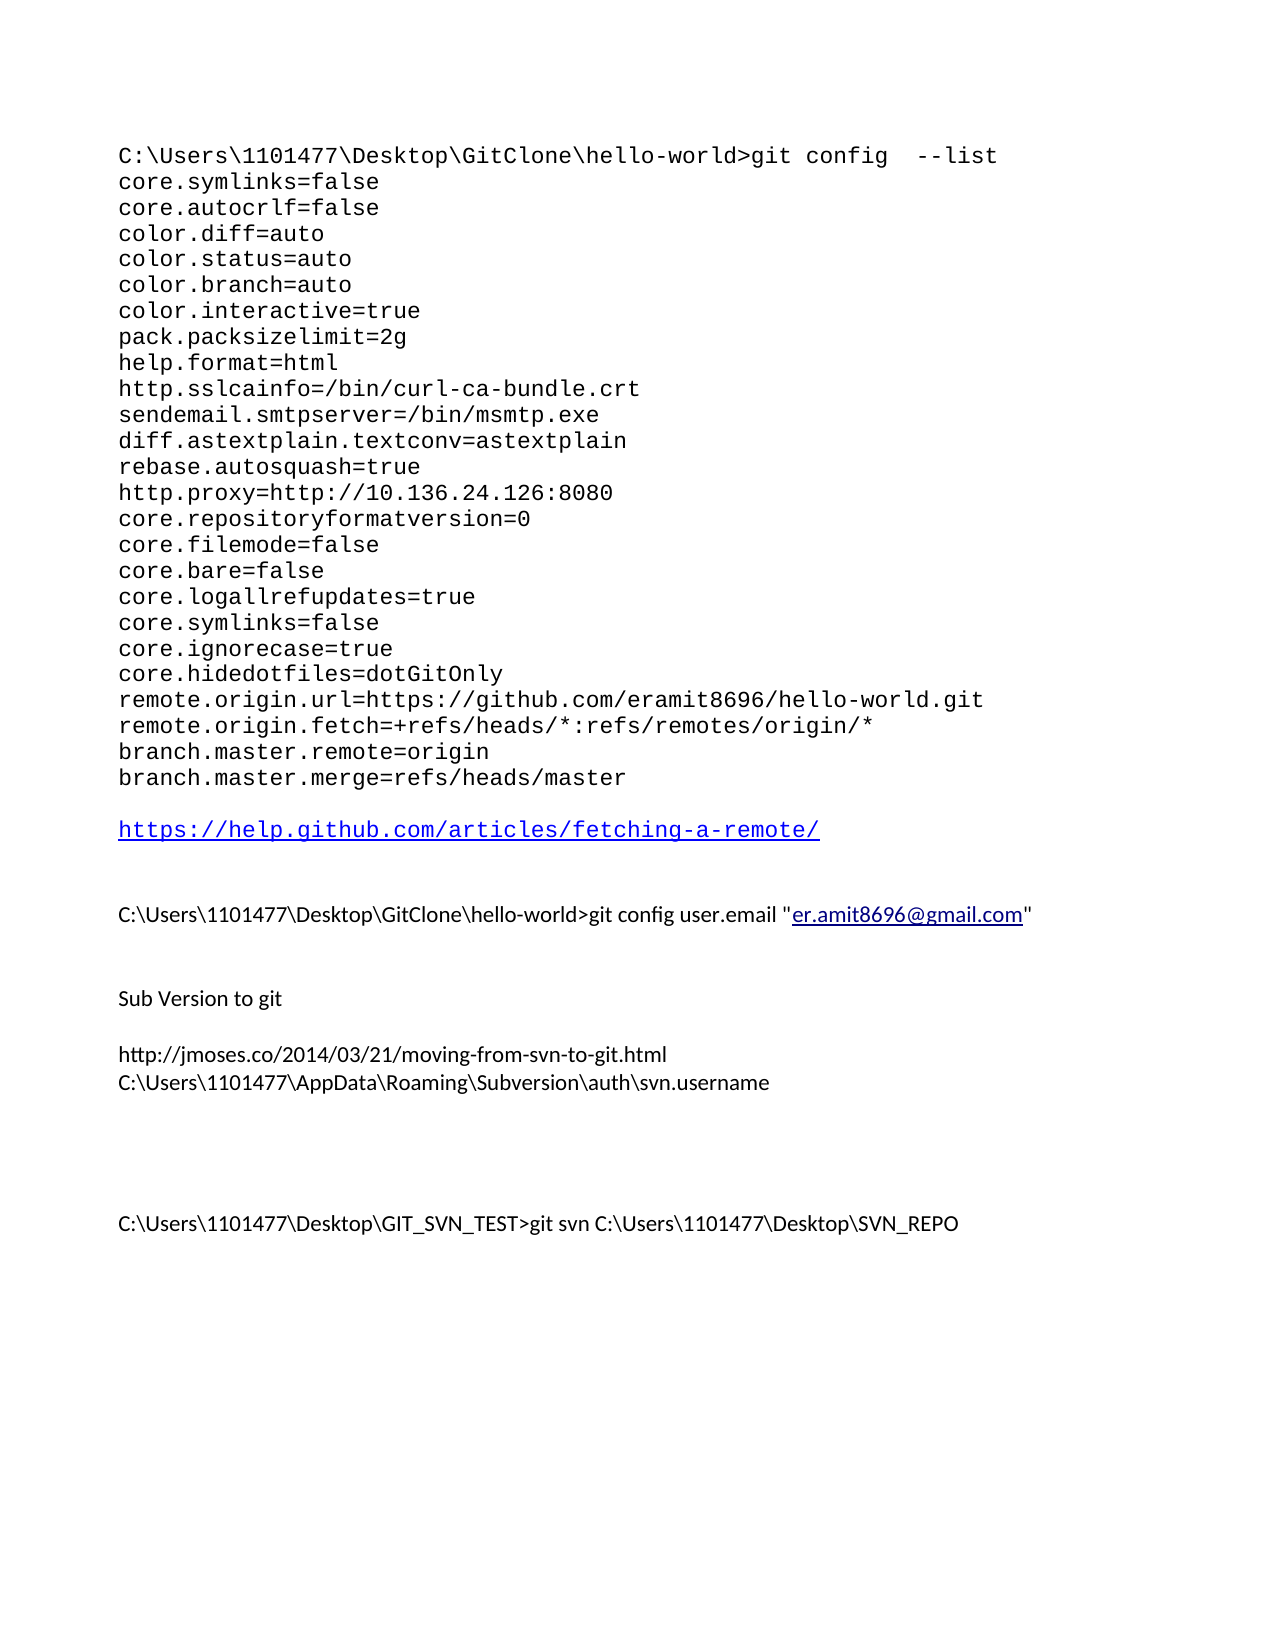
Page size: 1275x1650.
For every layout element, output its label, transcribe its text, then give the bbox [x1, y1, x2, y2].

text http.proxy=http://10.136.24.126:8080 [118, 481, 1157, 507]
text Sub Version to git [118, 984, 1157, 1012]
text C:\Users\1101477\AppData\Roaming\Subversion\auth\svn.username [118, 1068, 1157, 1097]
text core.symlinks=false [118, 611, 1157, 637]
text http.sslcainfo=/bin/curl-ca-bundle.crt [118, 377, 1157, 403]
text pack.packsizelimit=2g [118, 326, 1157, 352]
text core.logallrefupdates=true [118, 585, 1157, 611]
text color.interactive=true [118, 300, 1157, 326]
text rebase.autosquash=true [118, 455, 1157, 481]
text C:\Users\1101477\Desktop\GIT_SVN_TEST>git svn C:\Users\1101477\Desktop\SVN_REPO [118, 1209, 1157, 1237]
text diff.astextplain.textconv=astextplain [118, 429, 1157, 455]
text core.bare=false [118, 559, 1157, 585]
text color.diff=auto [118, 222, 1157, 248]
text https://help.github.com/articles/fetching-a-remote/ [118, 818, 1157, 844]
text core.filemode=false [118, 533, 1157, 559]
text C:\Users\1101477\Desktop\GitClone\hello-world>git config --list [118, 144, 1157, 170]
text core.hidedotfiles=dotGitOnly [118, 663, 1157, 689]
text core.autocrlf=false [118, 196, 1157, 222]
text C:\Users\1101477\Desktop\GitClone\hello-world>git config user.email "er.amit8696@gmail.com" [118, 900, 1157, 928]
text core.ignorecase=true [118, 637, 1157, 663]
text core.symlinks=false [118, 170, 1157, 196]
text http://jmoses.co/2014/03/21/moving-from-svn-to-git.html [118, 1041, 1157, 1068]
text branch.master.merge=refs/heads/master [118, 767, 1157, 792]
text core.repositoryformatversion=0 [118, 507, 1157, 533]
text help.format=html [118, 352, 1157, 377]
text color.status=auto [118, 248, 1157, 274]
text color.branch=auto [118, 274, 1157, 300]
text branch.master.remote=origin [118, 741, 1157, 767]
text remote.origin.fetch=+refs/heads/*:refs/remotes/origin/* [118, 715, 1157, 741]
text sendemail.smtpserver=/bin/msmtp.exe [118, 403, 1157, 429]
text remote.origin.url=https://github.com/eramit8696/hello-world.git [118, 689, 1157, 715]
